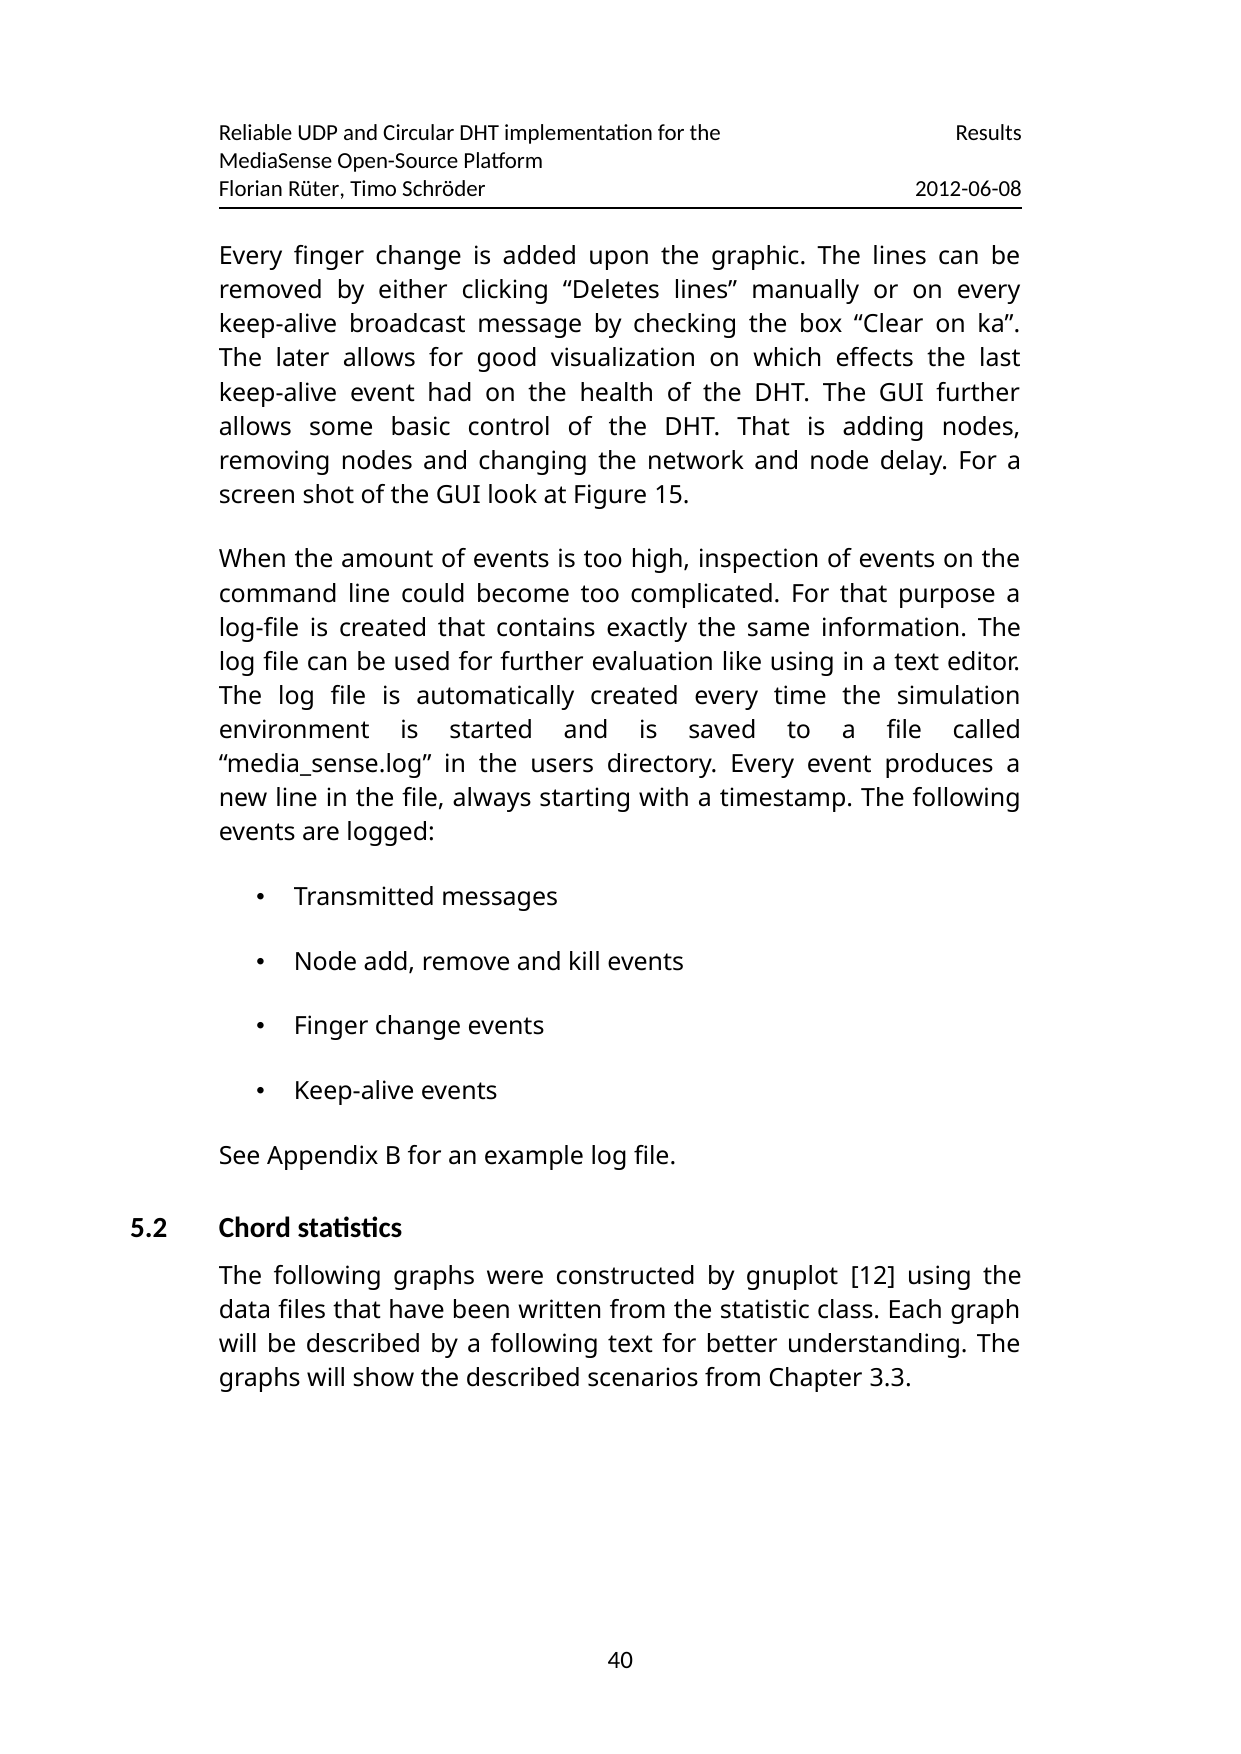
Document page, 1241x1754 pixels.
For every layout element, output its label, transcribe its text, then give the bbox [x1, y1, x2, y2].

subtitle Chord statistics [130, 1209, 1022, 1244]
list Finger change events [256, 1008, 1022, 1042]
list Node add, remove and kill events [256, 943, 1022, 977]
text When the amount of events is too high, inspection of events on the command line could become too complicated. For that purpose a log-file is created that contains exactly the same information. The log file can be used for further evaluation like using in a text editor. The log file is automatically created every time the simulation environment is started and is saved to a file called “media_sense.log” in the users directory. Every event produces a new line in the file, always starting with a timestamp. The following events are logged: [218, 541, 1022, 848]
text Every finger change is added upon the graphic. The lines can be removed by either clicking “Deletes lines” manually or on every keep-alive broadcast message by checking the box “Clear on ka”. The later allows for good visualization on which effects the last keep-alive event had on the health of the DHT. The GUI further allows some basic control of the DHT. That is adding nodes, removing nodes and changing the network and node delay. For a screen shot of the GUI look at Figure 15. [218, 238, 1022, 510]
text The following graphs were constructed by gnuplot [12] using the data files that have been written from the statistic class. Each graph will be described by a following text for better understanding. The graphs will show the described scenarios from Chapter 3.3. [218, 1257, 1022, 1394]
list Keep-alive events [256, 1073, 1022, 1107]
list Transmitted messages [256, 878, 1022, 912]
text See Appendix B for an example log file. [218, 1138, 1022, 1172]
